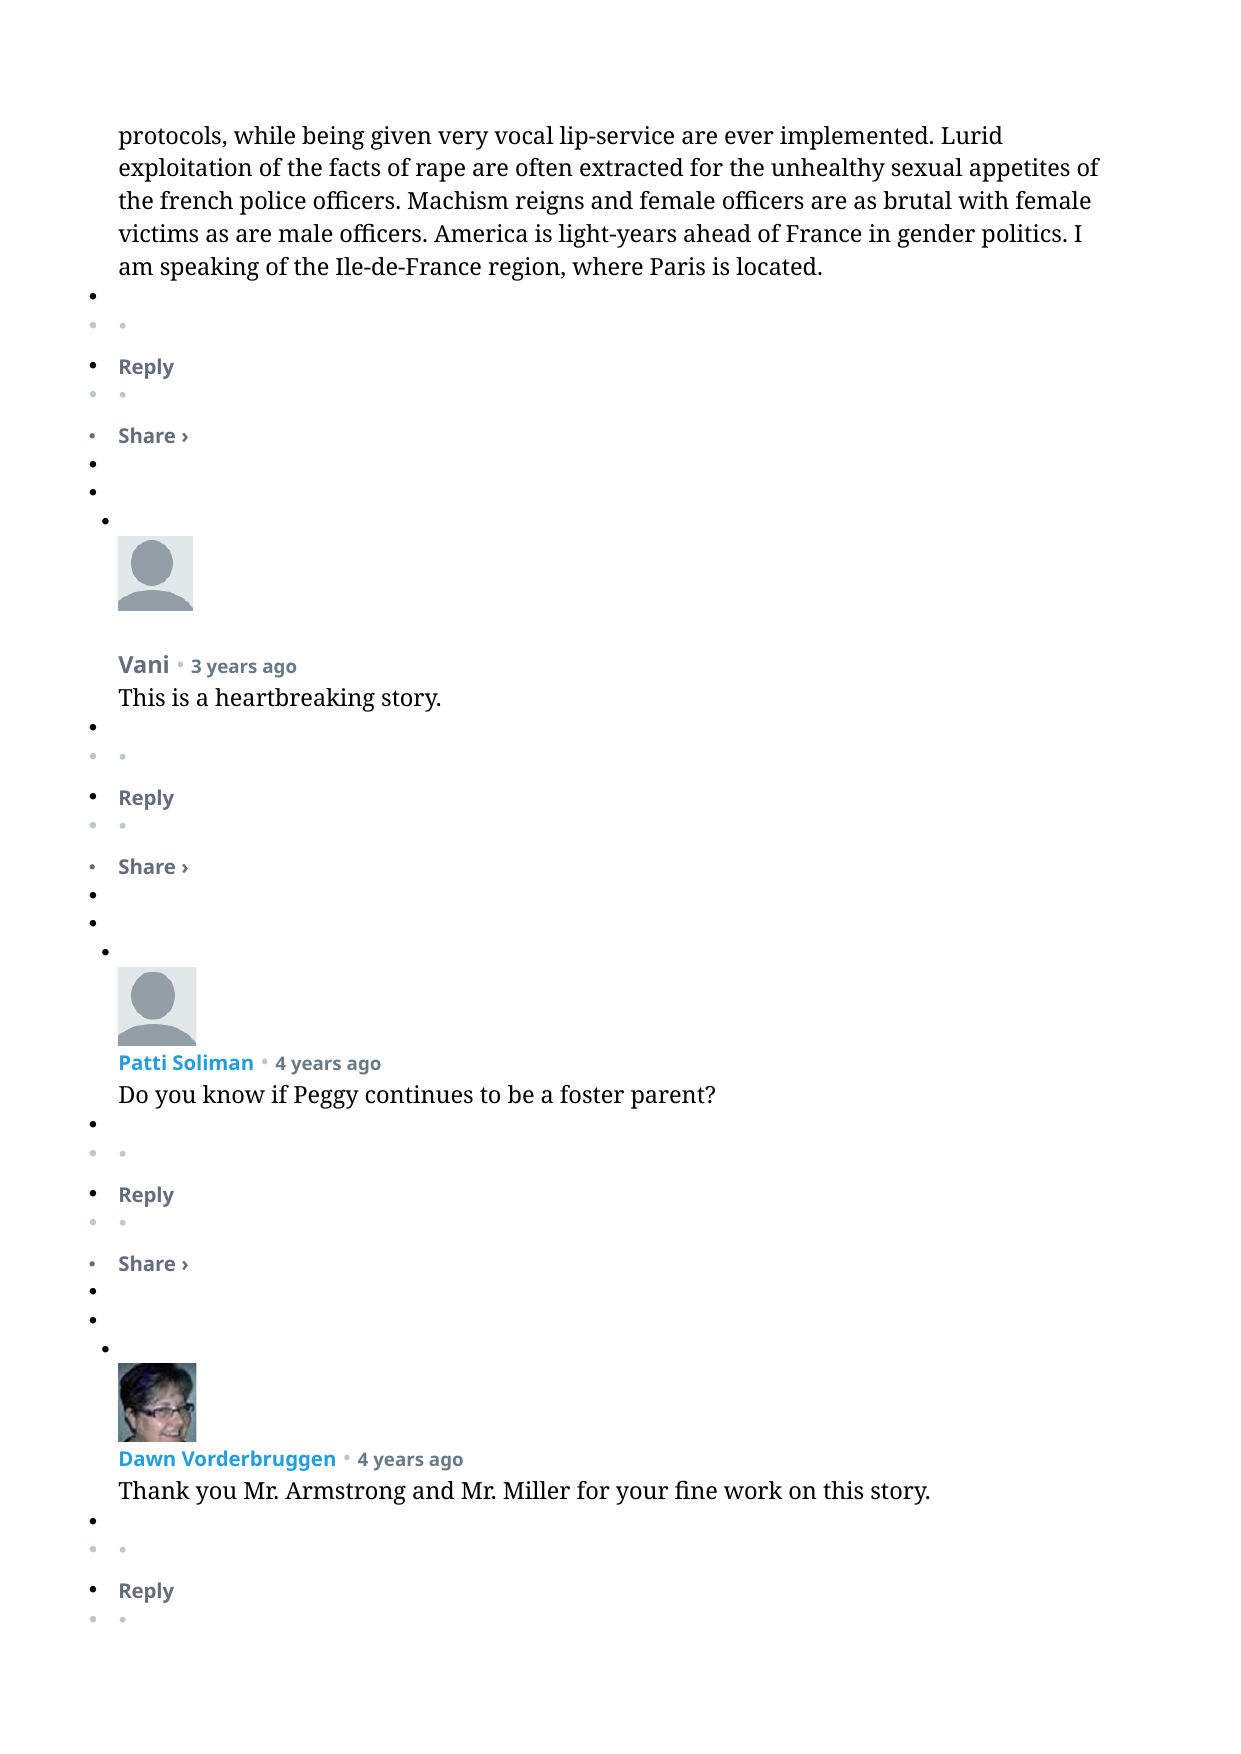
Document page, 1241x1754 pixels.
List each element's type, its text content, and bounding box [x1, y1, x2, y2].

list This is a heartbreaking story. [118, 680, 1122, 713]
list • [118, 1208, 1111, 1237]
list Reply [118, 1180, 1111, 1208]
list protocols, while being given very vocal lip-service are ever implemented. Lurid exploitation of the facts of rape are often extracted for the unhealthy sexual appetites of the french police officers. Machism reigns and female officers are as brutal with female victims as are male officers. America is light-years ahead of France in gender politics. I am speaking of the Ile-de-France region, where Paris is located. [118, 118, 1122, 282]
list Thank you Mr. Armstrong and Mr. Miller for your fine work on this story. [118, 1474, 1122, 1507]
list Do you know if Peggy continues to be a foster parent? [118, 1077, 1122, 1110]
list • [118, 1605, 1111, 1633]
list • [118, 380, 1111, 409]
list Reply [118, 1577, 1111, 1605]
list Dawn Vorderbruggen • 4 years ago [118, 1442, 1122, 1474]
list Reply [118, 784, 1111, 811]
picture [118, 536, 194, 611]
list Share › [118, 853, 1122, 881]
list • [118, 742, 1111, 771]
picture [118, 967, 197, 1046]
list • [118, 1535, 1111, 1564]
list • [118, 1139, 1111, 1167]
list Patti Soliman • 4 years ago [118, 1045, 1122, 1077]
list Share › [118, 422, 1122, 450]
list • [118, 311, 1111, 340]
list Reply [118, 353, 1111, 380]
list Vani • 3 years ago [118, 648, 1122, 680]
list • [118, 811, 1111, 840]
list Share › [118, 1250, 1122, 1277]
picture [118, 1363, 197, 1442]
